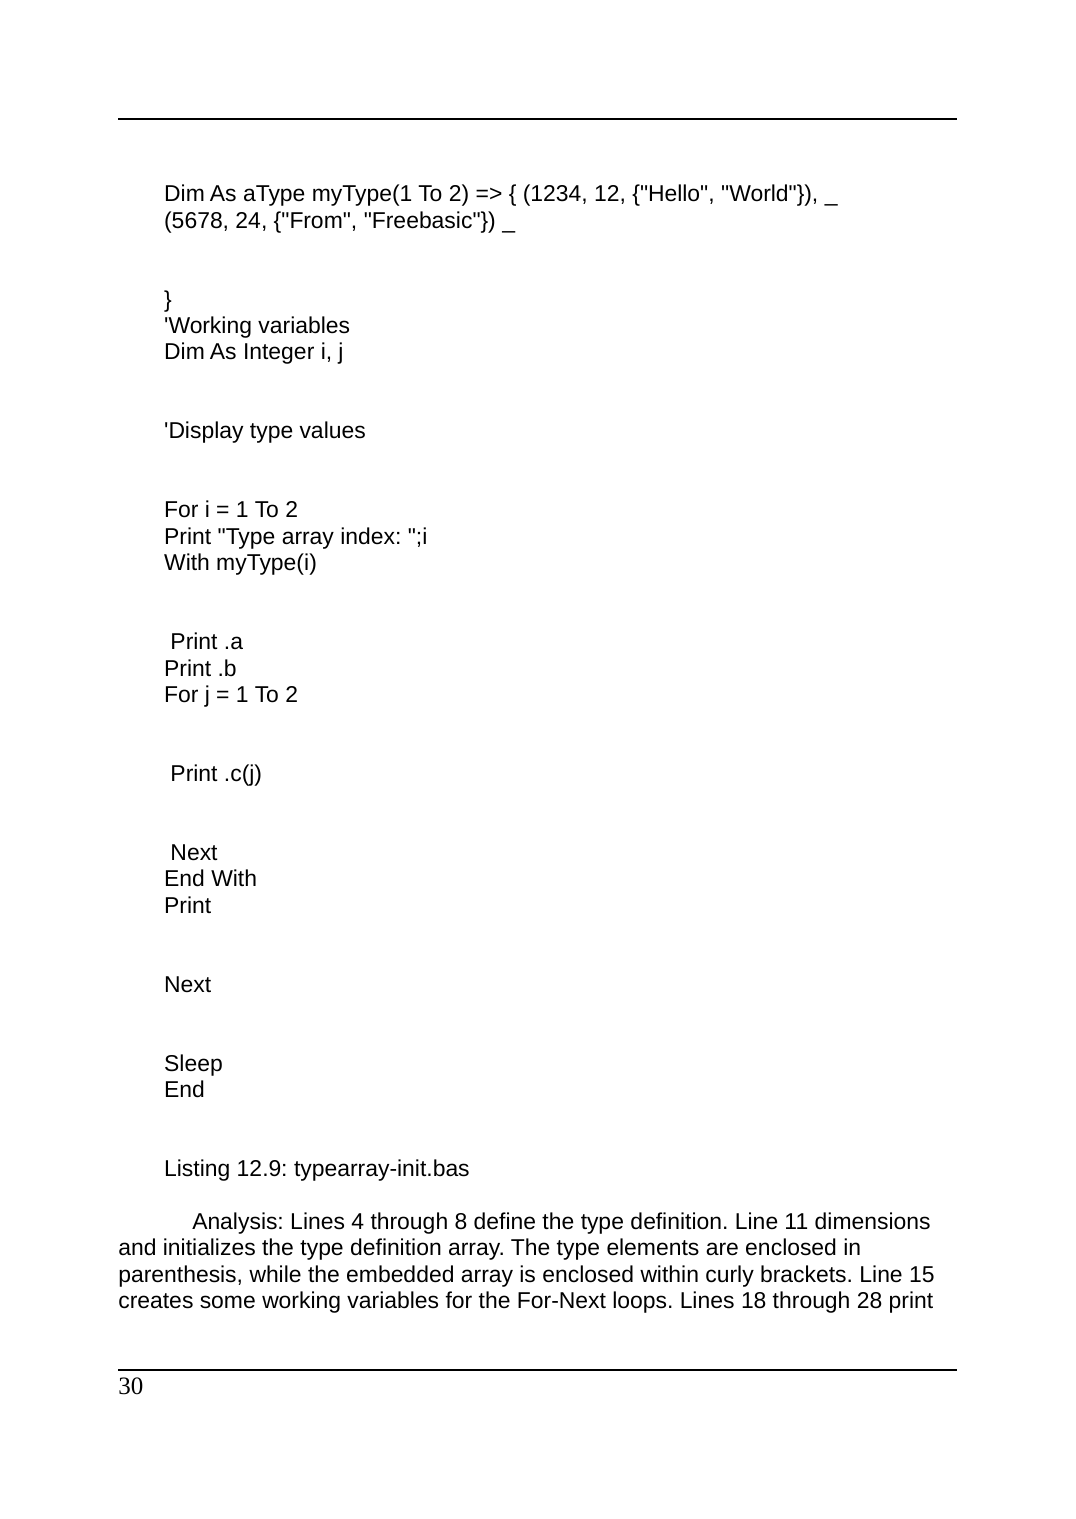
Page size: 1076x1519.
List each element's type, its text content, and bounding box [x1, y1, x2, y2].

text 'Display type values [118, 417, 957, 444]
text Next [118, 839, 957, 865]
text Analysis: Lines 4 through 8 define the type definition. Line 11 dimensions and initializes the type definition array. The type elements are enclosed in parenthesis, while the embedded array is enclosed within curly brackets. Line 15 creates some working variables for the For-Next loops. Lines 18 through 28 print [118, 1208, 957, 1313]
text Dim As aType myType(1 To 2) => { (1234, 12, {"Hello", "World"}), _ [118, 180, 957, 207]
text For j = 1 To 2 [118, 681, 957, 707]
text Next [118, 971, 957, 997]
text Print [118, 892, 957, 918]
text Sleep [118, 1050, 957, 1076]
text Print .b [118, 654, 957, 681]
text For i = 1 To 2 [118, 496, 957, 523]
text End [118, 1076, 957, 1103]
text (5678, 24, {"From", "Freebasic"}) _ [118, 207, 957, 233]
text 'Working variables [118, 312, 957, 338]
text Listing 12.9: typearray-init.bas [118, 1155, 957, 1182]
text Dim As Integer i, j [118, 338, 957, 365]
text End With [118, 865, 957, 892]
text Print .c(j) [118, 760, 957, 786]
text } [118, 286, 957, 312]
text Print .a [118, 628, 957, 654]
text With myType(i) [118, 549, 957, 576]
text Print "Type array index: ";i [118, 523, 957, 549]
